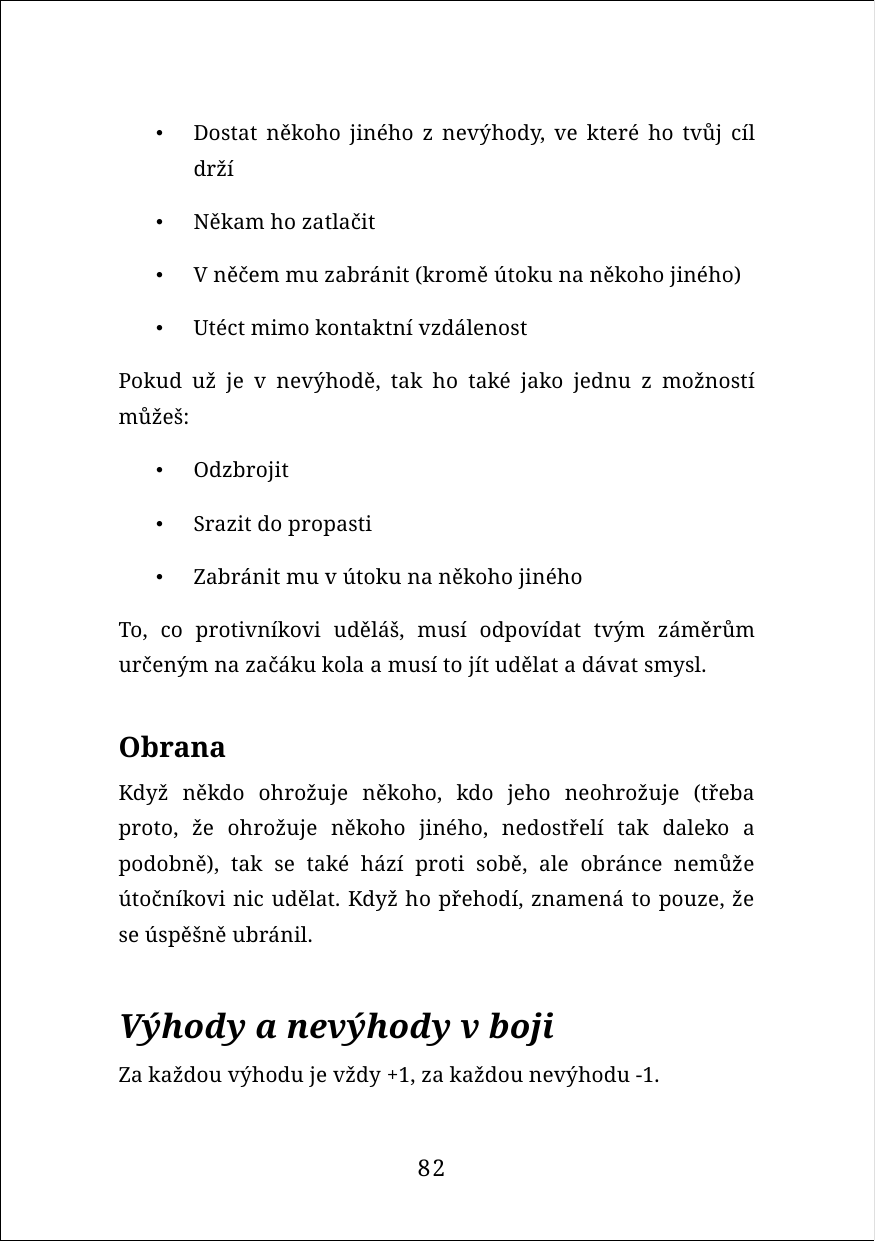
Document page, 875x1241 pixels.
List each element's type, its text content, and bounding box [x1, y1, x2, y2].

list Zabránit mu v útoku na někoho jiného [156, 562, 756, 590]
list Srazit do propasti [156, 509, 756, 537]
list Někam ho zatlačit [156, 207, 756, 235]
text To, co protivníkovi uděláš, musí odpovídat tvým záměrům určeným na začáku kola a musí to jít udělat a dávat smysl. [118, 615, 756, 679]
text Když někdo ohrožuje někoho, kdo jeho neohrožuje (třeba proto, že ohrožuje někoho jiného, nedostřelí tak daleko a podobně), tak se také hází proti sobě, ale obránce nemůže útočníkovi nic udělat. Když ho přehodí, znamená to pouze, že se úspěšně ubránil. [118, 778, 756, 948]
list Utéct mimo kontaktní vzdálenost [156, 313, 756, 342]
list V něčem mu zabránit (kromě útoku na někoho jiného) [156, 260, 756, 289]
subtitle Výhody a nevýhody v boji [118, 1002, 756, 1048]
text Pokud už je v nevýhodě, tak ho také jako jednu z možností můžeš: [118, 367, 756, 431]
list Odzbrojit [156, 455, 756, 484]
list Dostat někoho jiného z nevýhody, ve které ho tvůj cíl drží [156, 118, 756, 182]
subtitle Obrana [118, 727, 756, 766]
text Za každou výhodu je vždy +1, za každou nevýhodu -1. [118, 1060, 756, 1088]
